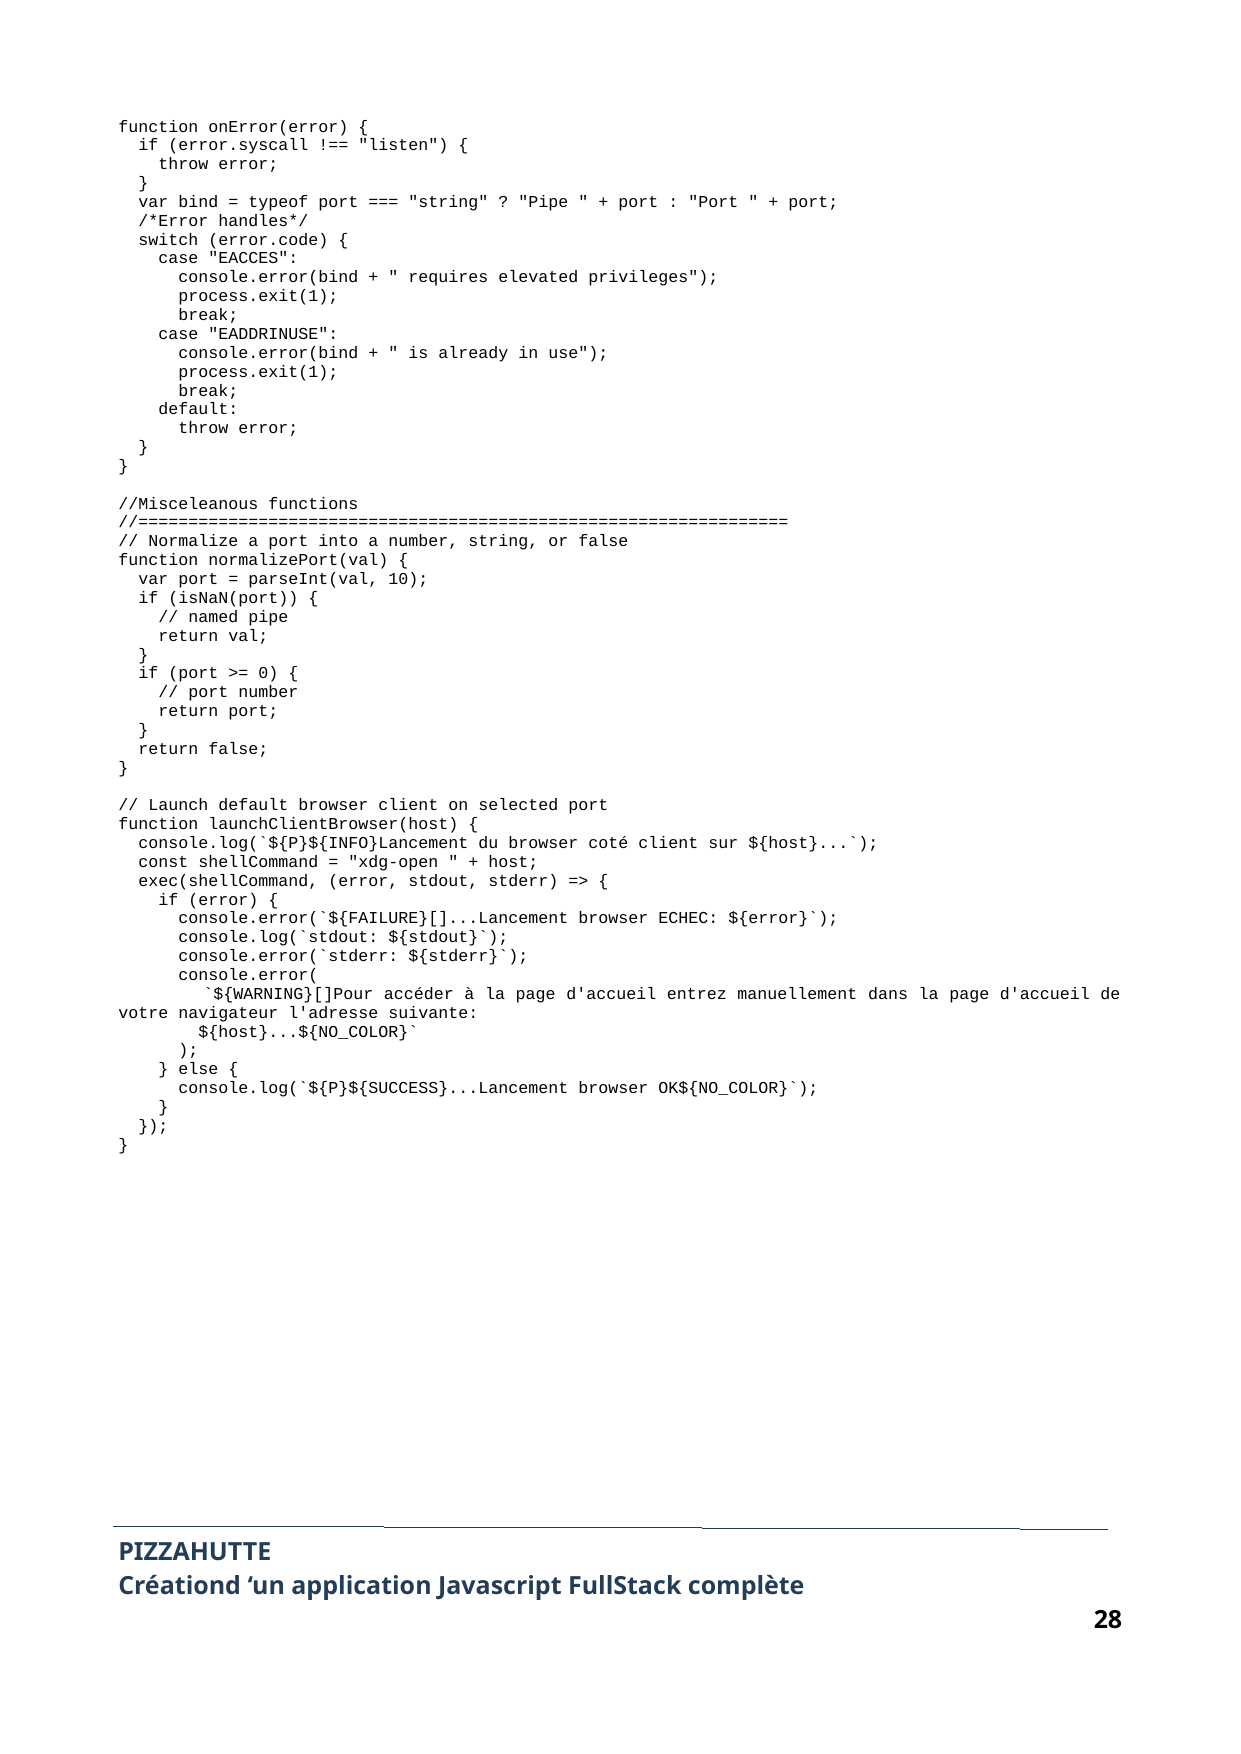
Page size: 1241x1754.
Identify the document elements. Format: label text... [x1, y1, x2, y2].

text break; [118, 307, 1122, 326]
text if (error.syscall !== "listen") { [118, 137, 1122, 156]
text console.log(`${P}${SUCCESS}...Lancement browser OK${NO_COLOR}`); [118, 1080, 1122, 1098]
text function onError(error) { [118, 118, 1122, 137]
text } [118, 457, 1122, 476]
text const shellCommand = "xdg-open " + host; [118, 853, 1122, 872]
text if (isNaN(port)) { [118, 589, 1122, 608]
text } [118, 759, 1122, 778]
text if (error) { [118, 891, 1122, 910]
text console.error(`stderr: ${stderr}`); [118, 948, 1122, 967]
text function launchClientBrowser(host) { [118, 816, 1122, 834]
text process.exit(1); [118, 363, 1122, 382]
text throw error; [118, 420, 1122, 439]
text } [118, 439, 1122, 457]
text `${WARNING}[]Pour accéder à la page d'accueil entrez manuellement dans la page d'accueil de votre navigateur l'adresse suivante: [118, 985, 1122, 1023]
text console.log(`stdout: ${stdout}`); [118, 929, 1122, 948]
text // port number [118, 684, 1122, 703]
text ${host}...${NO_COLOR}` [118, 1023, 1122, 1042]
text console.error( [118, 967, 1122, 985]
text console.error(`${FAILURE}[]...Lancement browser ECHEC: ${error}`); [118, 910, 1122, 929]
text var port = parseInt(val, 10); [118, 571, 1122, 589]
text return val; [118, 627, 1122, 646]
text break; [118, 382, 1122, 401]
text exec(shellCommand, (error, stdout, stderr) => { [118, 872, 1122, 891]
text if (port >= 0) { [118, 665, 1122, 684]
text console.error(bind + " requires elevated privileges"); [118, 269, 1122, 288]
text } [118, 646, 1122, 665]
text } [118, 721, 1122, 740]
text case "EACCES": [118, 250, 1122, 269]
text case "EADDRINUSE": [118, 326, 1122, 344]
text //Misceleanous functions [118, 495, 1122, 514]
text } else { [118, 1061, 1122, 1080]
text switch (error.code) { [118, 231, 1122, 250]
text // Launch default browser client on selected port [118, 797, 1122, 816]
text process.exit(1); [118, 288, 1122, 307]
text throw error; [118, 156, 1122, 175]
text console.error(bind + " is already in use"); [118, 344, 1122, 363]
text /*Error handles*/ [118, 212, 1122, 231]
text } [118, 1136, 1122, 1155]
text return false; [118, 740, 1122, 759]
text //================================================================= [118, 514, 1122, 533]
text console.log(`${P}${INFO}Lancement du browser coté client sur ${host}...`); [118, 834, 1122, 853]
text default: [118, 401, 1122, 420]
text // named pipe [118, 608, 1122, 627]
text ); [118, 1042, 1122, 1061]
text // Normalize a port into a number, string, or false [118, 533, 1122, 552]
text var bind = typeof port === "string" ? "Pipe " + port : "Port " + port; [118, 193, 1122, 212]
text } [118, 1098, 1122, 1117]
text } [118, 175, 1122, 193]
text }); [118, 1117, 1122, 1136]
text return port; [118, 703, 1122, 721]
text function normalizePort(val) { [118, 552, 1122, 571]
